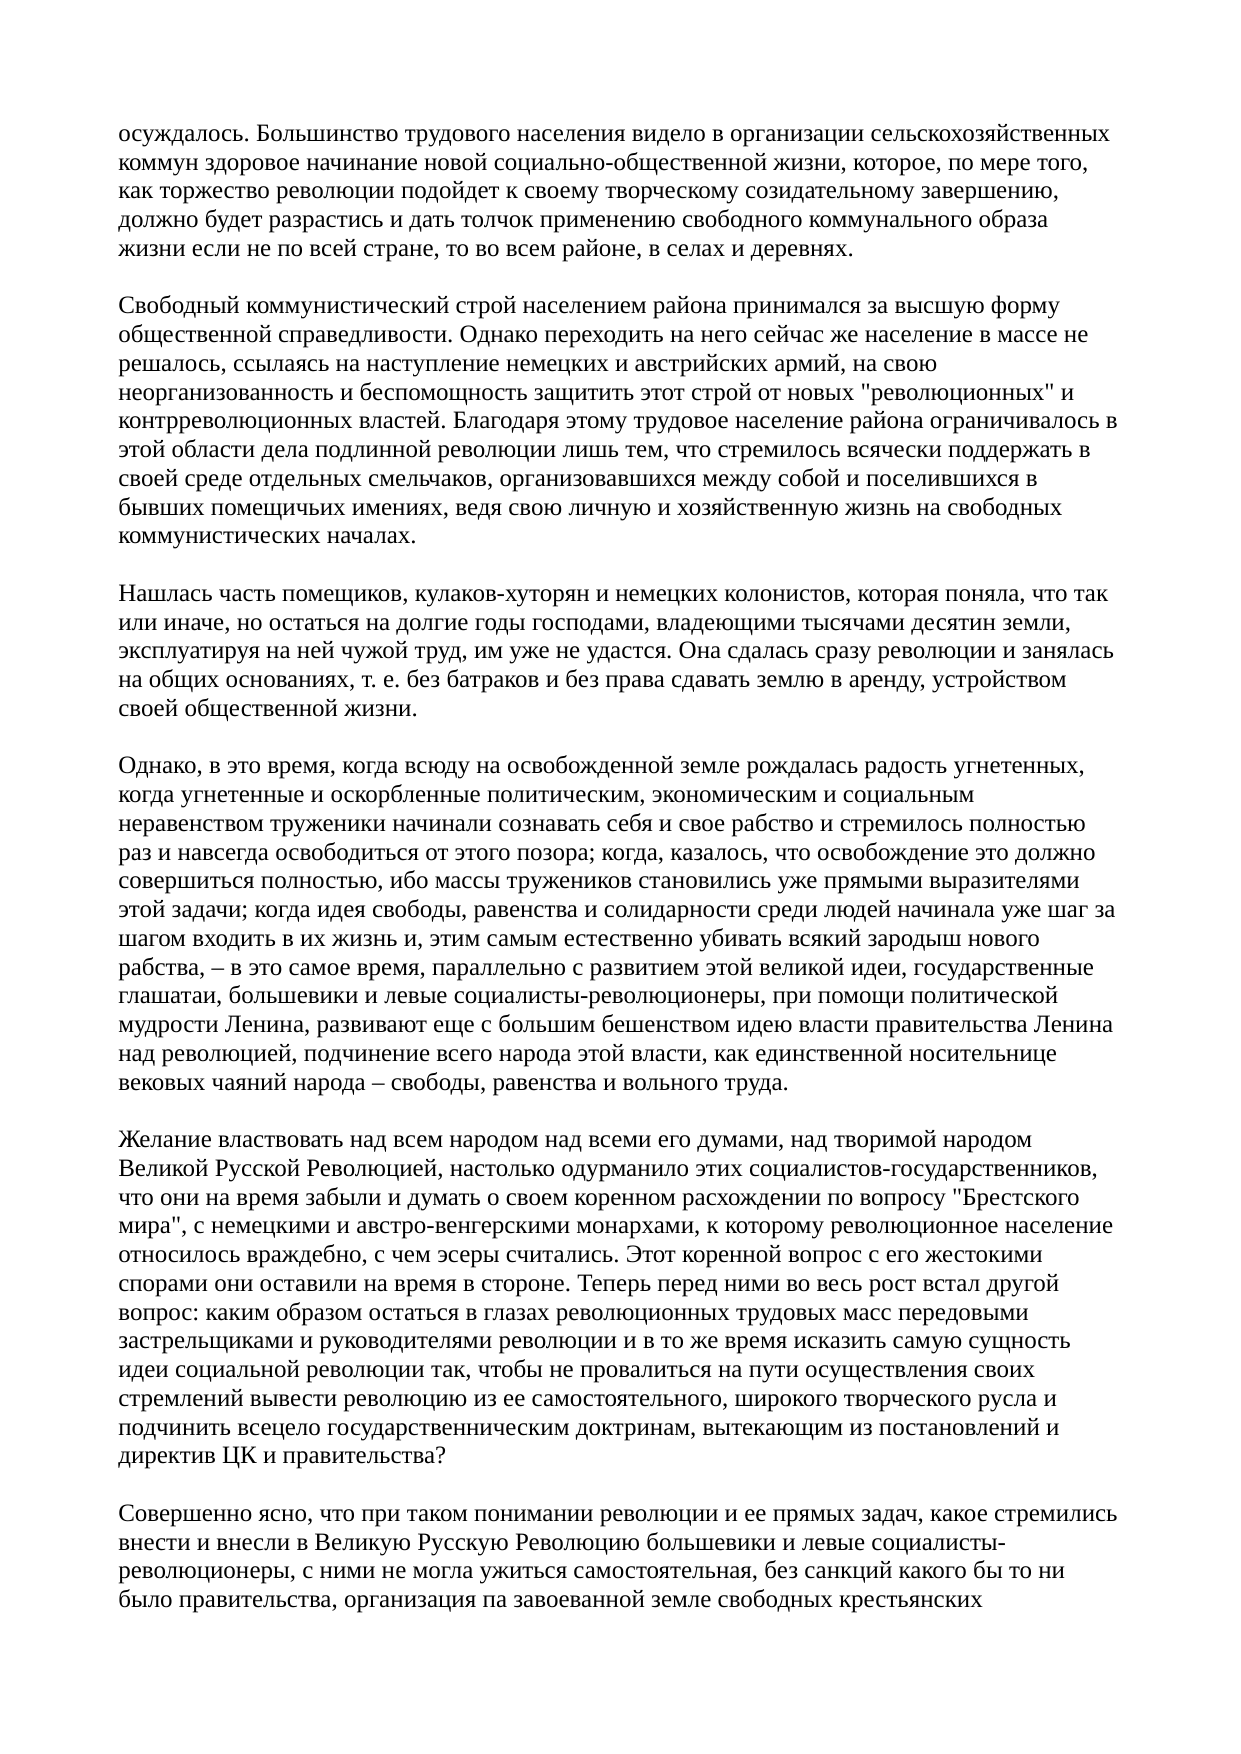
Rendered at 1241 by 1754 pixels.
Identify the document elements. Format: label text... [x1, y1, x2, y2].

text осуждалось. Большинство трудового населения видело в организации сельскохозяйственных коммун здоровое начинание новой социально-общественной жизни, которое, по мере того, как торжество революции подойдет к своему творческому созидательному завершению, должно будет разрастись и дать толчок применению свободного коммунального образа жизни если не по всей стране, то во всем районе, в селах и деревнях. [118, 118, 1122, 262]
text Нашлась часть помещиков, кулаков-хуторян и немецких колонистов, которая поняла, что так или иначе, но остаться на долгие годы господами, владеющими тысячами десятин земли, эксплуатируя на ней чужой труд, им уже не удастся. Она сдалась сразу революции и занялась на общих основаниях, т. е. без батраков и без права сдавать землю в аренду, устройством своей общественной жизни. [118, 578, 1122, 722]
text Однако, в это время, когда всюду на освобожденной земле рождалась радость угнетенных, когда угнетенные и оскорбленные политическим, экономическим и социальным неравенством труженики начинали сознавать себя и свое рабство и стремилось полностью раз и навсегда освободиться от этого позора; когда, казалось, что освобождение это должно совершиться полностью, ибо массы тружеников становились уже прямыми выразителями этой задачи; когда идея свободы, равенства и солидарности среди людей начинала уже шаг за шагом входить в их жизнь и, этим самым естественно убивать всякий зародыш нового рабства, – в это самое время, параллельно с развитием этой великой идеи, государственные глашатаи, большевики и левые социалисты-революционеры, при помощи политической мудрости Ленина, развивают еще с большим бешенством идею власти правительства Ленина над революцией, подчинение всего народа этой власти, как единственной носительнице вековых чаяний народа – свободы, равенства и вольного труда. [118, 751, 1122, 1096]
text Желание властвовать над всем народом над всеми его думами, над творимой народом Великой Русской Революцией, настолько одурманило этих социалистов-государственников, что они на время забыли и думать о своем коренном расхождении по вопросу "Брестского мира", с немецкими и австро-венгерскими монархами, к которому революционное население относилось враждебно, с чем эсеры считались. Этот коренной вопрос с его жестокими спорами они оставили на время в стороне. Теперь перед ними во весь рост встал другой вопрос: каким образом остаться в глазах революционных трудовых масс передовыми застрельщиками и руководителями революции и в то же время исказить самую сущность идеи социальной революции так, чтобы не провалиться на пути осуществления своих стремлений вывести революцию из ее самостоятельного, широкого творческого русла и подчинить всецело государственническим доктринам, вытекающим из постановлений и директив ЦК и правительства? [118, 1124, 1122, 1469]
text Совершенно ясно, что при таком понимании революции и ее прямых задач, какое стремились внести и внесли в Великую Русскую Революцию большевики и левые социалисты-революционеры, с ними не могла ужиться самостоятельная, без санкций какого бы то ни было правительства, организация па завоеванной земле свободных крестьянских [118, 1498, 1122, 1613]
text Свободный коммунистический строй населением района принимался за высшую форму общественной справедливости. Однако переходить на него сейчас же население в массе не решалось, ссылаясь на наступление немецких и австрийских армий, на свою неорганизованность и беспомощность защитить этот строй от новых "революционных" и контрреволюционных властей. Благодаря этому трудовое население района ограничивалось в этой области дела подлинной революции лишь тем, что стремилось всячески поддержать в своей среде отдельных смельчаков, организовавшихся между собой и поселившихся в бывших помещичьих имениях, ведя свою личную и хозяйственную жизнь на свободных коммунистических началах. [118, 291, 1122, 549]
